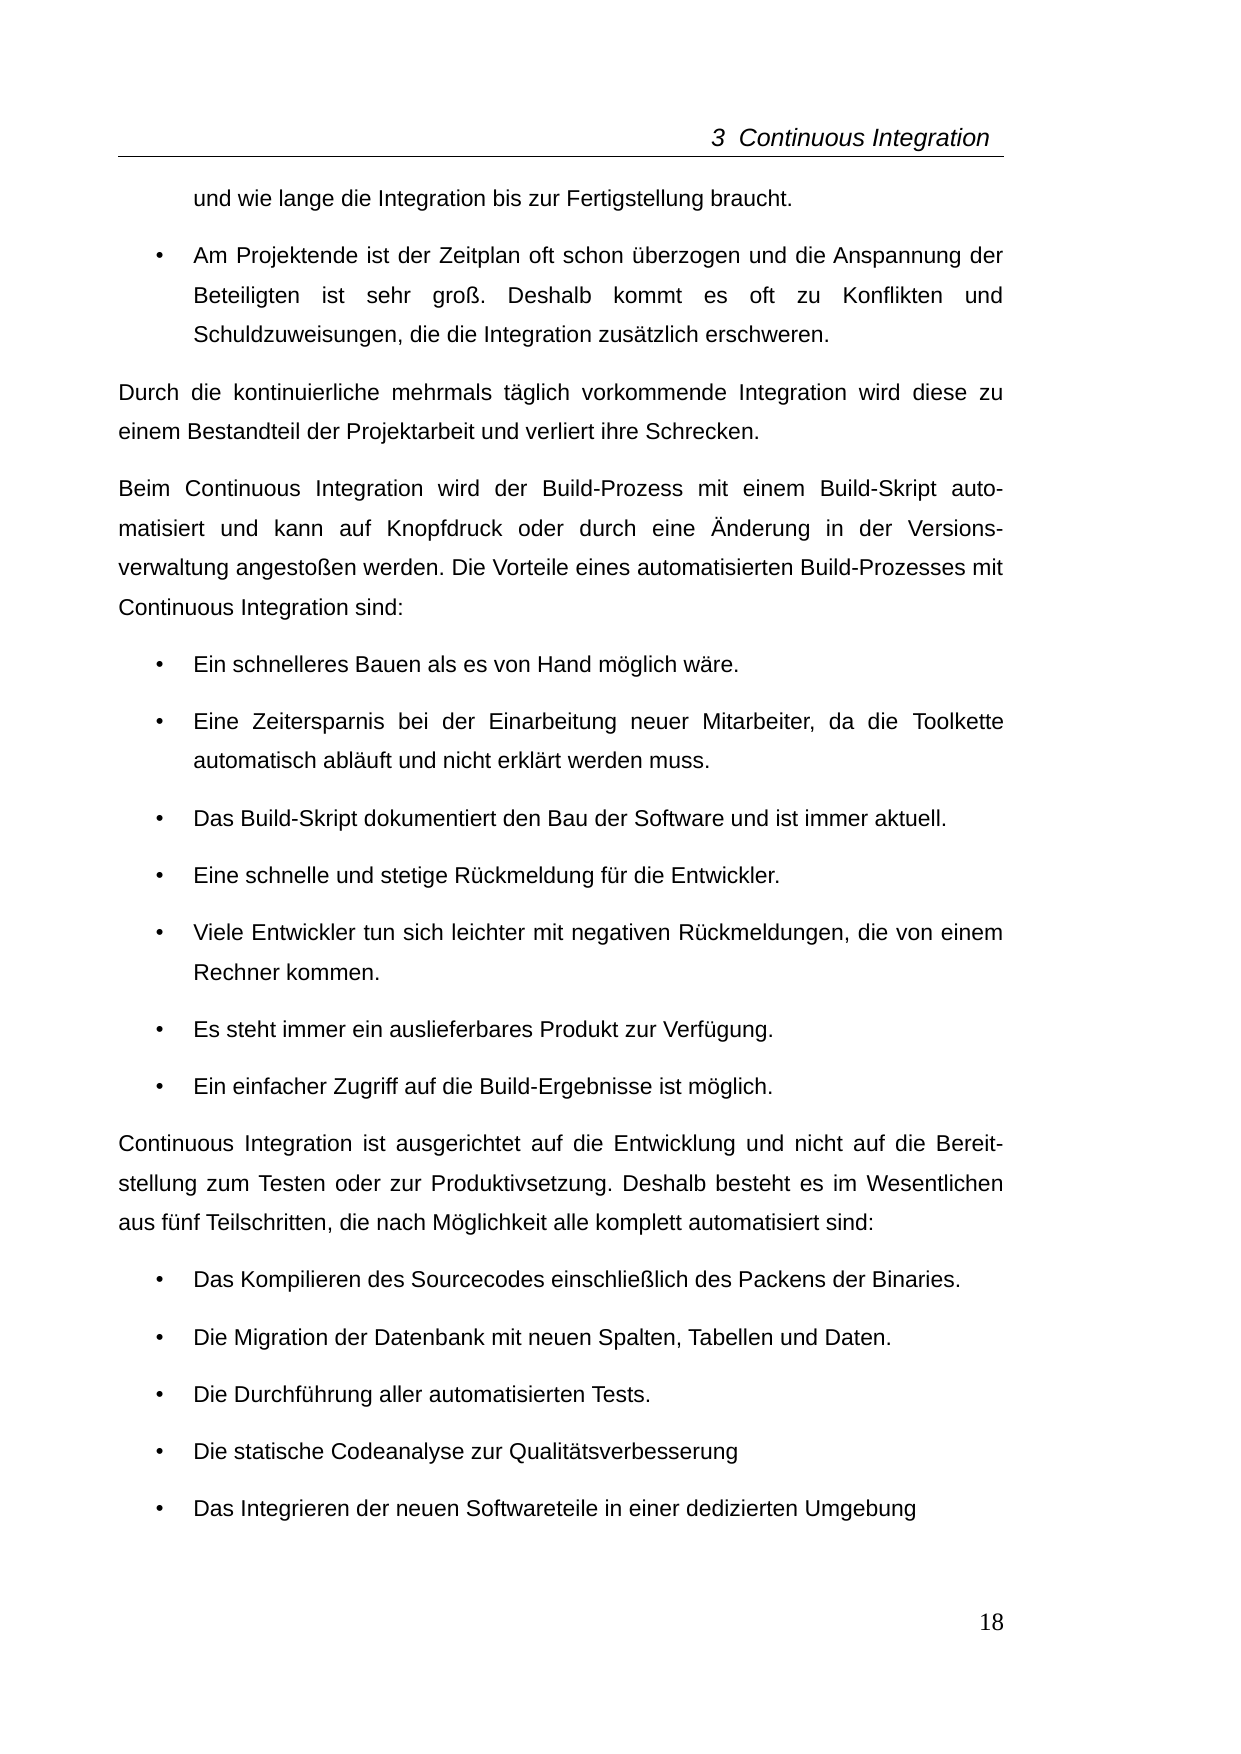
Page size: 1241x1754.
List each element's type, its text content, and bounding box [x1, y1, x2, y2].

list Viele Entwickler tun sich leichter mit negativen Rückmeldungen, die von einem Rechner kommen. [156, 919, 1004, 985]
list Eine Zeitersparnis bei der Einarbeitung neuer Mitarbeiter, da die Toolkette automatisch abläuft und nicht erklärt werden muss. [156, 708, 1004, 774]
list Das Build-Skript dokumentiert den Bau der Software und ist immer aktuell. [156, 805, 1004, 831]
list Das Integrieren der neuen Softwareteile in einer dedizierten Umgebung [156, 1495, 1004, 1521]
list Am Projektende ist der Zeitplan oft schon überzogen und die Anspannung der Beteiligten ist sehr groß. Deshalb kommt es oft zu Konflikten und Schuldzuweisungen, die die Integration zusätzlich erschweren. [156, 242, 1004, 348]
list und wie lange die Integration bis zur Fertigstellung braucht. [156, 185, 1004, 212]
list Die Durchführung aller automatisierten Tests. [156, 1381, 1004, 1407]
list Es steht immer ein auslieferbares Produkt zur Verfügung. [156, 1016, 1004, 1042]
list Die statische Codeanalyse zur Qualitätsverbesserung [156, 1438, 1004, 1464]
list Eine schnelle und stetige Rückmeldung für die Entwickler. [156, 862, 1004, 888]
list Ein einfacher Zugriff auf die Build-Ergebnisse ist möglich. [156, 1073, 1004, 1099]
text Beim Continuous Integration wird der Build-Prozess mit einem Build-Skript auto-matisiert und kann auf Knopfdruck oder durch eine Änderung in der Versions-verwaltung angestoßen werden. Die Vorteile eines automatisierten Build-Prozesses mit Continuous Integration sind: [118, 475, 1004, 620]
text Durch die kontinuierliche mehrmals täglich vorkommende Integration wird diese zu einem Bestandteil der Projektarbeit und verliert ihre Schrecken. [118, 378, 1004, 444]
list Die Migration der Datenbank mit neuen Spalten, Tabellen und Daten. [156, 1323, 1004, 1350]
list Ein schnelleres Bauen als es von Hand möglich wäre. [156, 651, 1004, 677]
text Continuous Integration ist ausgerichtet auf die Entwicklung und nicht auf die Bereit-stellung zum Testen oder zur Produktivsetzung. Deshalb besteht es im Wesentlichen aus fünf Teilschritten, die nach Möglichkeit alle komplett automatisiert sind: [118, 1130, 1004, 1235]
list Das Kompilieren des Sourcecodes einschließlich des Packens der Binaries. [156, 1266, 1004, 1293]
